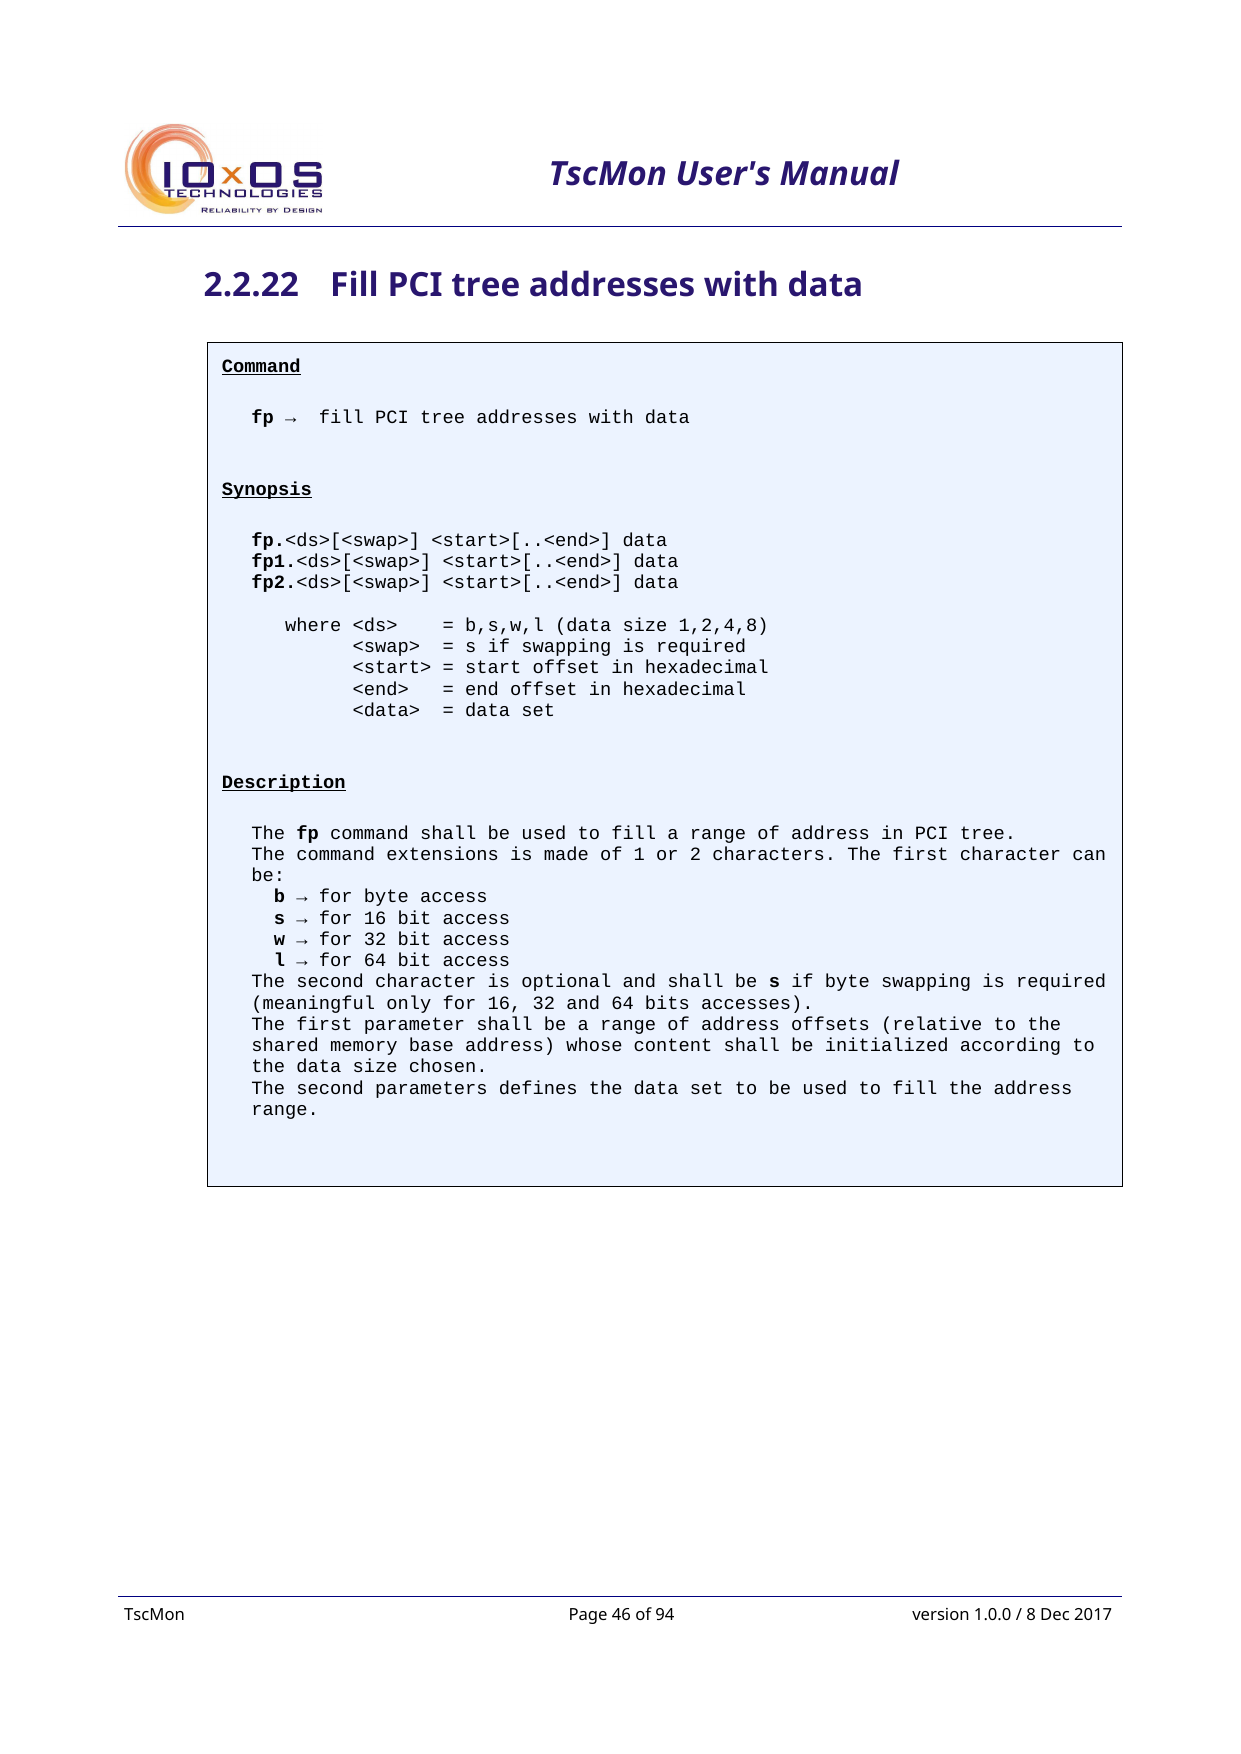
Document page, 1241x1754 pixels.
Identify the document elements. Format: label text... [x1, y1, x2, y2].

text <start> = start offset in hexadecimal [208, 658, 1122, 679]
subtitle Synopsis [208, 465, 1122, 516]
text The command extensions is made of 1 or 2 characters. The first character can be: [208, 845, 1122, 887]
text The second parameters defines the data set to be used to fill the address range. [208, 1078, 1122, 1136]
text fp2.<ds>[<swap>] <start>[..<end>] data [208, 573, 1122, 594]
text Command [208, 343, 1122, 393]
text The first parameter shall be a range of address offsets (relative to the shared memory base address) whose content shall be initialized according to the data size chosen. [208, 1015, 1122, 1078]
text <data> = data set [208, 701, 1122, 722]
text s → for 16 bit access [208, 908, 1122, 930]
text <end> = end offset in hexadecimal [208, 679, 1122, 701]
subtitle Fill PCI tree addresses with data [195, 261, 1122, 306]
text l → for 64 bit access [208, 951, 1122, 972]
text <swap> = s if swapping is required [208, 637, 1122, 658]
text where <ds> = b,s,w,l (data size 1,2,4,8) [208, 616, 1122, 637]
subtitle Description [208, 758, 1122, 809]
text fp → fill PCI tree addresses with data [208, 393, 1122, 429]
text The fp command shall be used to fill a range of address in PCI tree. [208, 809, 1122, 845]
text The second character is optional and shall be s if byte swapping is required (meaningful only for 16, 32 and 64 bits accesses). [208, 972, 1122, 1015]
text b → for byte access [208, 887, 1122, 908]
text fp1.<ds>[<swap>] <start>[..<end>] data [208, 552, 1122, 573]
picture [123, 123, 323, 217]
text w → for 32 bit access [208, 930, 1122, 951]
text fp.<ds>[<swap>] <start>[..<end>] data [208, 516, 1122, 552]
